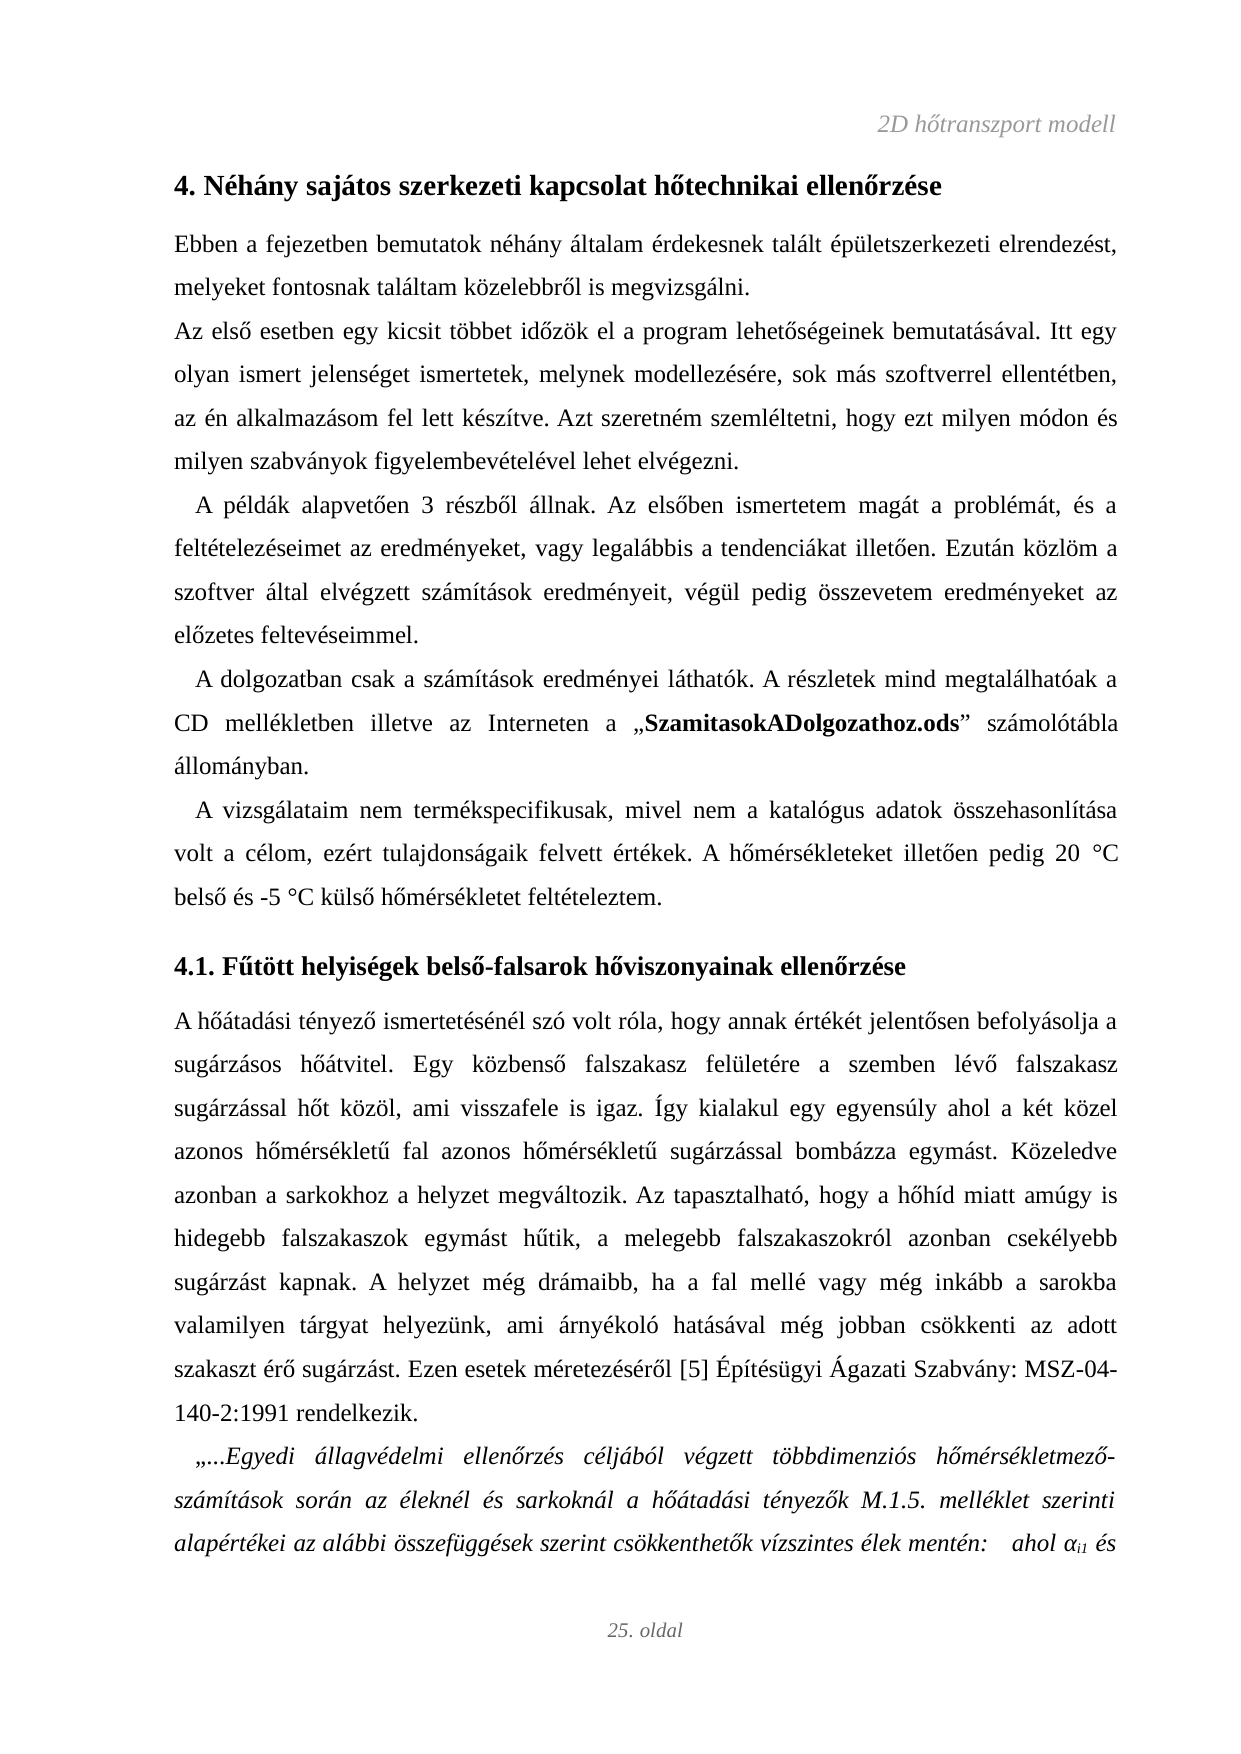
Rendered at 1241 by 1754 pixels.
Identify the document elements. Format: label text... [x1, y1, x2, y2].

text A hőátadási tényező ismertetésénél szó volt róla, hogy annak értékét jelentősen befolyásolja a sugárzásos hőátvitel. Egy közbenső falszakasz felületére a szemben lévő falszakasz sugárzással hőt közöl, ami visszafele is igaz. Így kialakul egy egyensúly ahol a két közel azonos hőmérsékletű fal azonos hőmérsékletű sugárzással bombázza egymást. Közeledve azonban a sarkokhoz a helyzet megváltozik. Az tapasztalható, hogy a hőhíd miatt amúgy is hidegebb falszakaszok egymást hűtik, a melegebb falszakaszokról azonban csekélyebb sugárzást kapnak. A helyzet még drámaibb, ha a fal mellé vagy még inkább a sarokba valamilyen tárgyat helyezünk, ami árnyékoló hatásával még jobban csökkenti az adott szakaszt érő sugárzást. Ezen esetek méretezéséről [5] Építésügyi Ágazati Szabvány: MSZ-04-140-2:1991 rendelkezik. [174, 1006, 1118, 1427]
text Ebben a fejezetben bemutatok néhány általam érdekesnek talált épületszerkezeti elrendezést, melyeket fontosnak találtam közelebbről is megvizsgálni. [174, 228, 1118, 301]
subtitle Néhány sajátos szerkezeti kapcsolat hőtechnikai ellenőrzése [174, 168, 1118, 201]
subtitle Fűtött helyiségek belső-falsarok hőviszonyainak ellenőrzése [174, 951, 1118, 982]
text A vizsgálataim nem termékspecifikusak, mivel nem a katalógus adatok összehasonlítása volt a célom, ezért tulajdonságaik felvett értékek. A hőmérsékleteket illetően pedig 20 °C belső és -5 °C külső hőmérsékletet feltételeztem. [174, 794, 1118, 911]
text Az első esetben egy kicsit többet időzök el a program lehetőségeinek bemutatásával. Itt egy olyan ismert jelenséget ismertetek, melynek modellezésére, sok más szoftverrel ellentétben, az én alkalmazásom fel lett készítve. Azt szeretném szemléltetni, hogy ezt milyen módon és milyen szabványok figyelembevételével lehet elvégezni. [174, 316, 1118, 475]
text A dolgozatban csak a számítások eredményei láthatók. A részletek mind megtalálhatóak a CD mellékletben illetve az Interneten a „SzamitasokADolgozathoz.ods” számolótábla állományban. [174, 664, 1118, 780]
text A példák alapvetően 3 részből állnak. Az elsőben ismertetem magát a problémát, és a feltételezéseimet az eredményeket, vagy legalábbis a tendenciákat illetően. Ezután közlöm a szoftver által elvégzett számítások eredményeit, végül pedig összevetem eredményeket az előzetes feltevéseimmel. [174, 490, 1118, 649]
text „...Egyedi állagvédelmi ellenőrzés céljából végzett többdimenziós hőmérsékletmező-számítások során az éleknél és sarkoknál a hőátadási tényezők M.1.5. melléklet szerinti alapértékei az alábbi összefüggések szerint csökkenthetők vízszintes élek mentén: ahol αi1 és [174, 1441, 1118, 1557]
